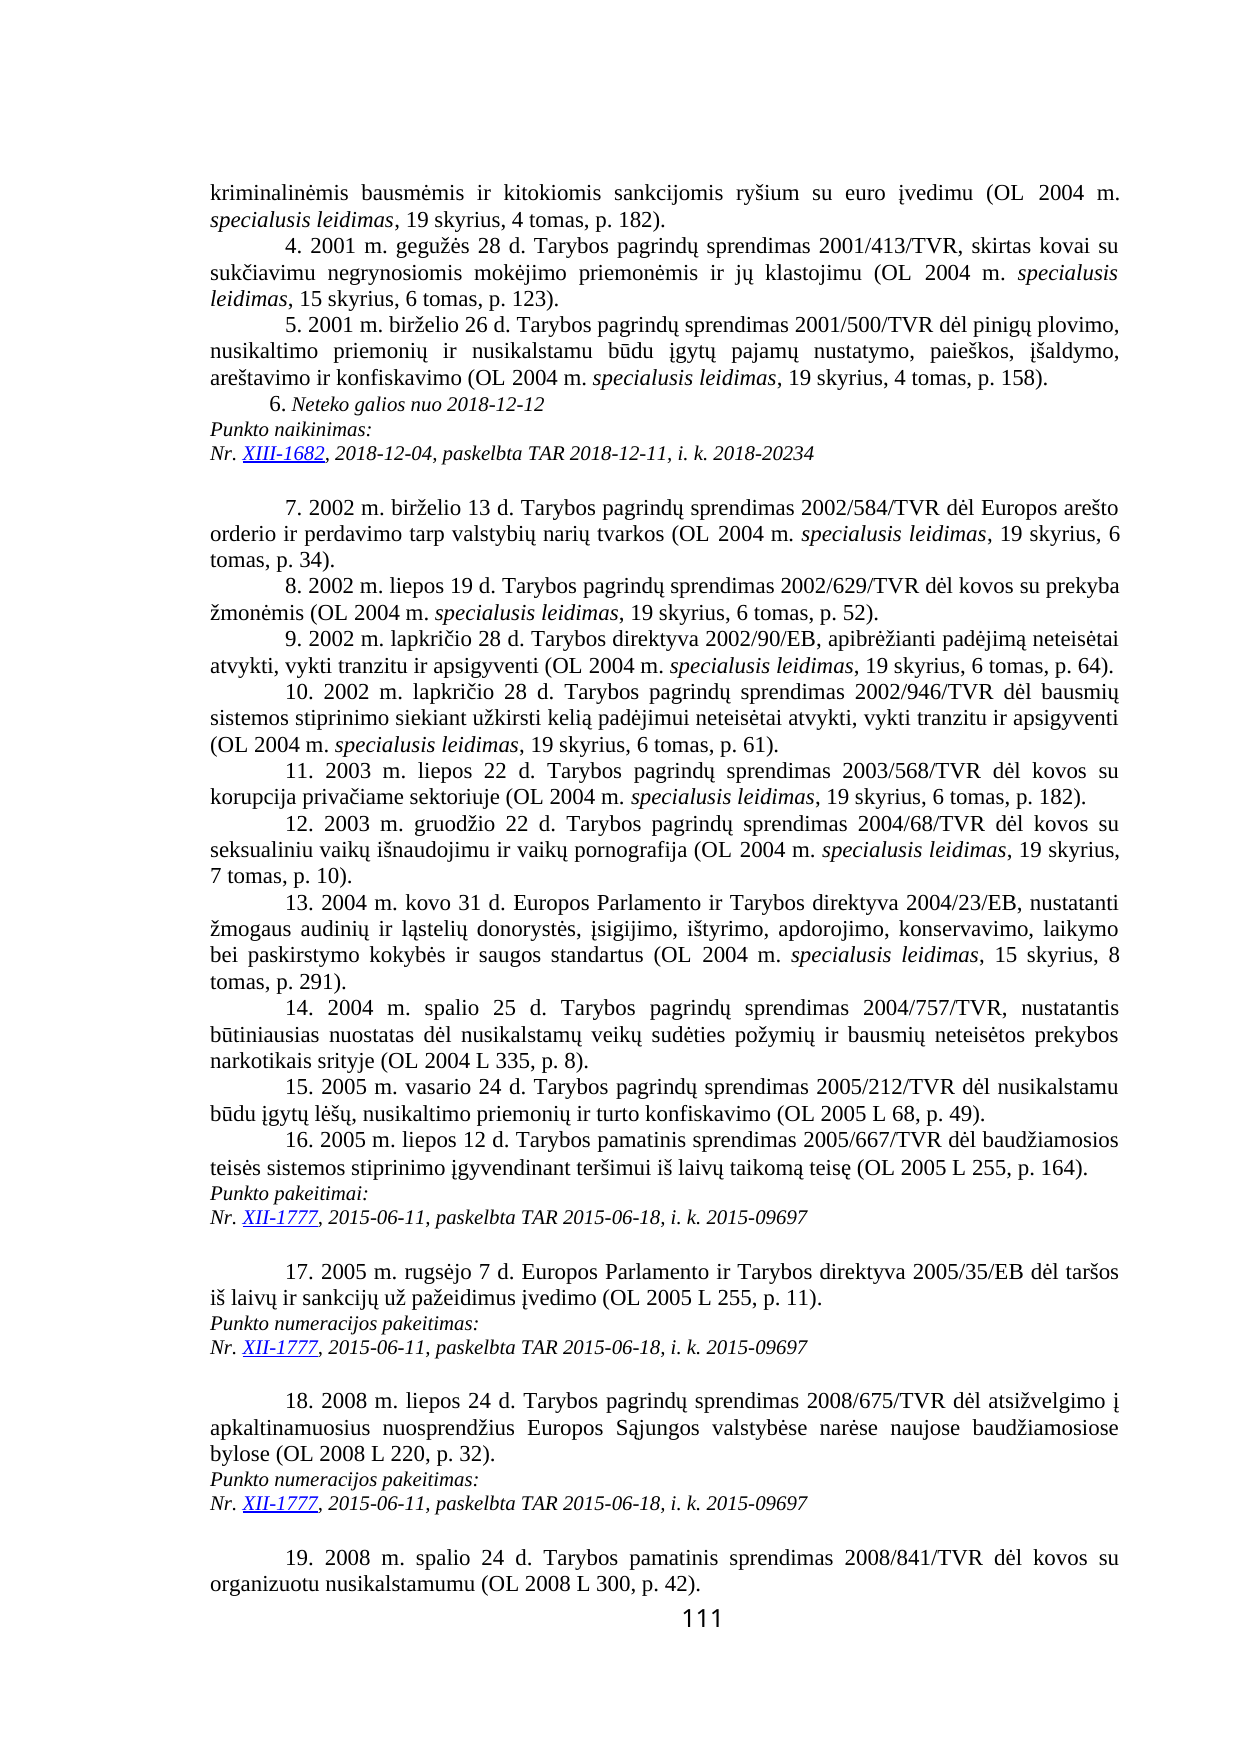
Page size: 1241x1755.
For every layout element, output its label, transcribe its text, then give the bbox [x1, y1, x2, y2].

text 7. 2002 m. birželio 13 d. Tarybos pagrindų sprendimas 2002/584/TVR dėl Europos arešto orderio ir perdavimo tarp valstybių narių tvarkos (OL 2004 m. specialusis leidimas, 19 skyrius, 6 tomas, p. 34). [210, 493, 1120, 573]
text 10. 2002 m. lapkričio 28 d. Tarybos pagrindų sprendimas 2002/946/TVR dėl bausmių sistemos stiprinimo siekiant užkirsti kelią padėjimui neteisėtai atvykti, vykti tranzitu ir apsigyventi (OL 2004 m. specialusis leidimas, 19 skyrius, 6 tomas, p. 61). [210, 678, 1120, 757]
text kriminalinėmis bausmėmis ir kitokiomis sankcijomis ryšium su euro įvedimu (OL 2004 m. specialusis leidimas, 19 skyrius, 4 tomas, p. 182). [210, 179, 1120, 232]
text 11. 2003 m. liepos 22 d. Tarybos pagrindų sprendimas 2003/568/TVR dėl kovos su korupcija privačiame sektoriuje (OL 2004 m. specialusis leidimas, 19 skyrius, 6 tomas, p. 182). [210, 757, 1120, 810]
text Punkto numeracijos pakeitimas: [210, 1467, 1120, 1491]
text 18. 2008 m. liepos 24 d. Tarybos pagrindų sprendimas 2008/675/TVR dėl atsižvelgimo į apkaltinamuosius nuosprendžius Europos Sąjungos valstybėse narėse naujose baudžiamosiose bylose (OL 2008 L 220, p. 32). [210, 1388, 1120, 1467]
text 6. Neteko galios nuo 2018-12-12 [210, 390, 1120, 417]
text 4. 2001 m. gegužės 28 d. Tarybos pagrindų sprendimas 2001/413/TVR, skirtas kovai su sukčiavimu negrynosiomis mokėjimo priemonėmis ir jų klastojimu (OL 2004 m. specialusis leidimas, 15 skyrius, 6 tomas, p. 123). [210, 232, 1120, 311]
text 15. 2005 m. vasario 24 d. Tarybos pagrindų sprendimas 2005/212/TVR dėl nusikalstamu būdu įgytų lėšų, nusikaltimo priemonių ir turto konfiskavimo (OL 2005 L 68, p. 49). [210, 1073, 1120, 1126]
text Punkto numeracijos pakeitimas: [210, 1311, 1120, 1335]
text 8. 2002 m. liepos 19 d. Tarybos pagrindų sprendimas 2002/629/TVR dėl kovos su prekyba žmonėmis (OL 2004 m. specialusis leidimas, 19 skyrius, 6 tomas, p. 52). [210, 573, 1120, 625]
text 19. 2008 m. spalio 24 d. Tarybos pamatinis sprendimas 2008/841/TVR dėl kovos su organizuotu nusikalstamumu (OL 2008 L 300, p. 42). [210, 1543, 1120, 1596]
text 13. 2004 m. kovo 31 d. Europos Parlamento ir Tarybos direktyva 2004/23/EB, nustatanti žmogaus audinių ir ląstelių donorystės, įsigijimo, ištyrimo, apdorojimo, konservavimo, laikymo bei paskirstymo kokybės ir saugos standartus (OL 2004 m. specialusis leidimas, 15 skyrius, 8 tomas, p. 291). [210, 889, 1120, 994]
text 9. 2002 m. lapkričio 28 d. Tarybos direktyva 2002/90/EB, apibrėžianti padėjimą neteisėtai atvykti, vykti tranzitu ir apsigyventi (OL 2004 m. specialusis leidimas, 19 skyrius, 6 tomas, p. 64). [210, 625, 1120, 678]
text Punkto naikinimas: [210, 417, 1120, 441]
text 17. 2005 m. rugsėjo 7 d. Europos Parlamento ir Tarybos direktyva 2005/35/EB dėl taršos iš laivų ir sankcijų už pažeidimus įvedimo (OL 2005 L 255, p. 11). [210, 1258, 1120, 1311]
text Punkto pakeitimai: [210, 1181, 1120, 1205]
text 12. 2003 m. gruodžio 22 d. Tarybos pagrindų sprendimas 2004/68/TVR dėl kovos su seksualiniu vaikų išnaudojimu ir vaikų pornografija (OL 2004 m. specialusis leidimas, 19 skyrius, 7 tomas, p. 10). [210, 810, 1120, 889]
text Nr. XII-1777, 2015-06-11, paskelbta TAR 2015-06-18, i. k. 2015-09697 [210, 1491, 1120, 1515]
text Nr. XIII-1682, 2018-12-04, paskelbta TAR 2018-12-11, i. k. 2018-20234 [210, 441, 1120, 465]
text Nr. XII-1777, 2015-06-11, paskelbta TAR 2015-06-18, i. k. 2015-09697 [210, 1205, 1120, 1229]
text 5. 2001 m. birželio 26 d. Tarybos pagrindų sprendimas 2001/500/TVR dėl pinigų plovimo, nusikaltimo priemonių ir nusikalstamu būdu įgytų pajamų nustatymo, paieškos, įšaldymo, areštavimo ir konfiskavimo (OL 2004 m. specialusis leidimas, 19 skyrius, 4 tomas, p. 158). [210, 311, 1120, 390]
text Nr. XII-1777, 2015-06-11, paskelbta TAR 2015-06-18, i. k. 2015-09697 [210, 1335, 1120, 1359]
text 14. 2004 m. spalio 25 d. Tarybos pagrindų sprendimas 2004/757/TVR, nustatantis būtiniausias nuostatas dėl nusikalstamų veikų sudėties požymių ir bausmių neteisėtos prekybos narkotikais srityje (OL 2004 L 335, p. 8). [210, 994, 1120, 1073]
text 16. 2005 m. liepos 12 d. Tarybos pamatinis sprendimas 2005/667/TVR dėl baudžiamosios teisės sistemos stiprinimo įgyvendinant teršimui iš laivų taikomą teisę (OL 2005 L 255, p. 164). [210, 1126, 1120, 1181]
